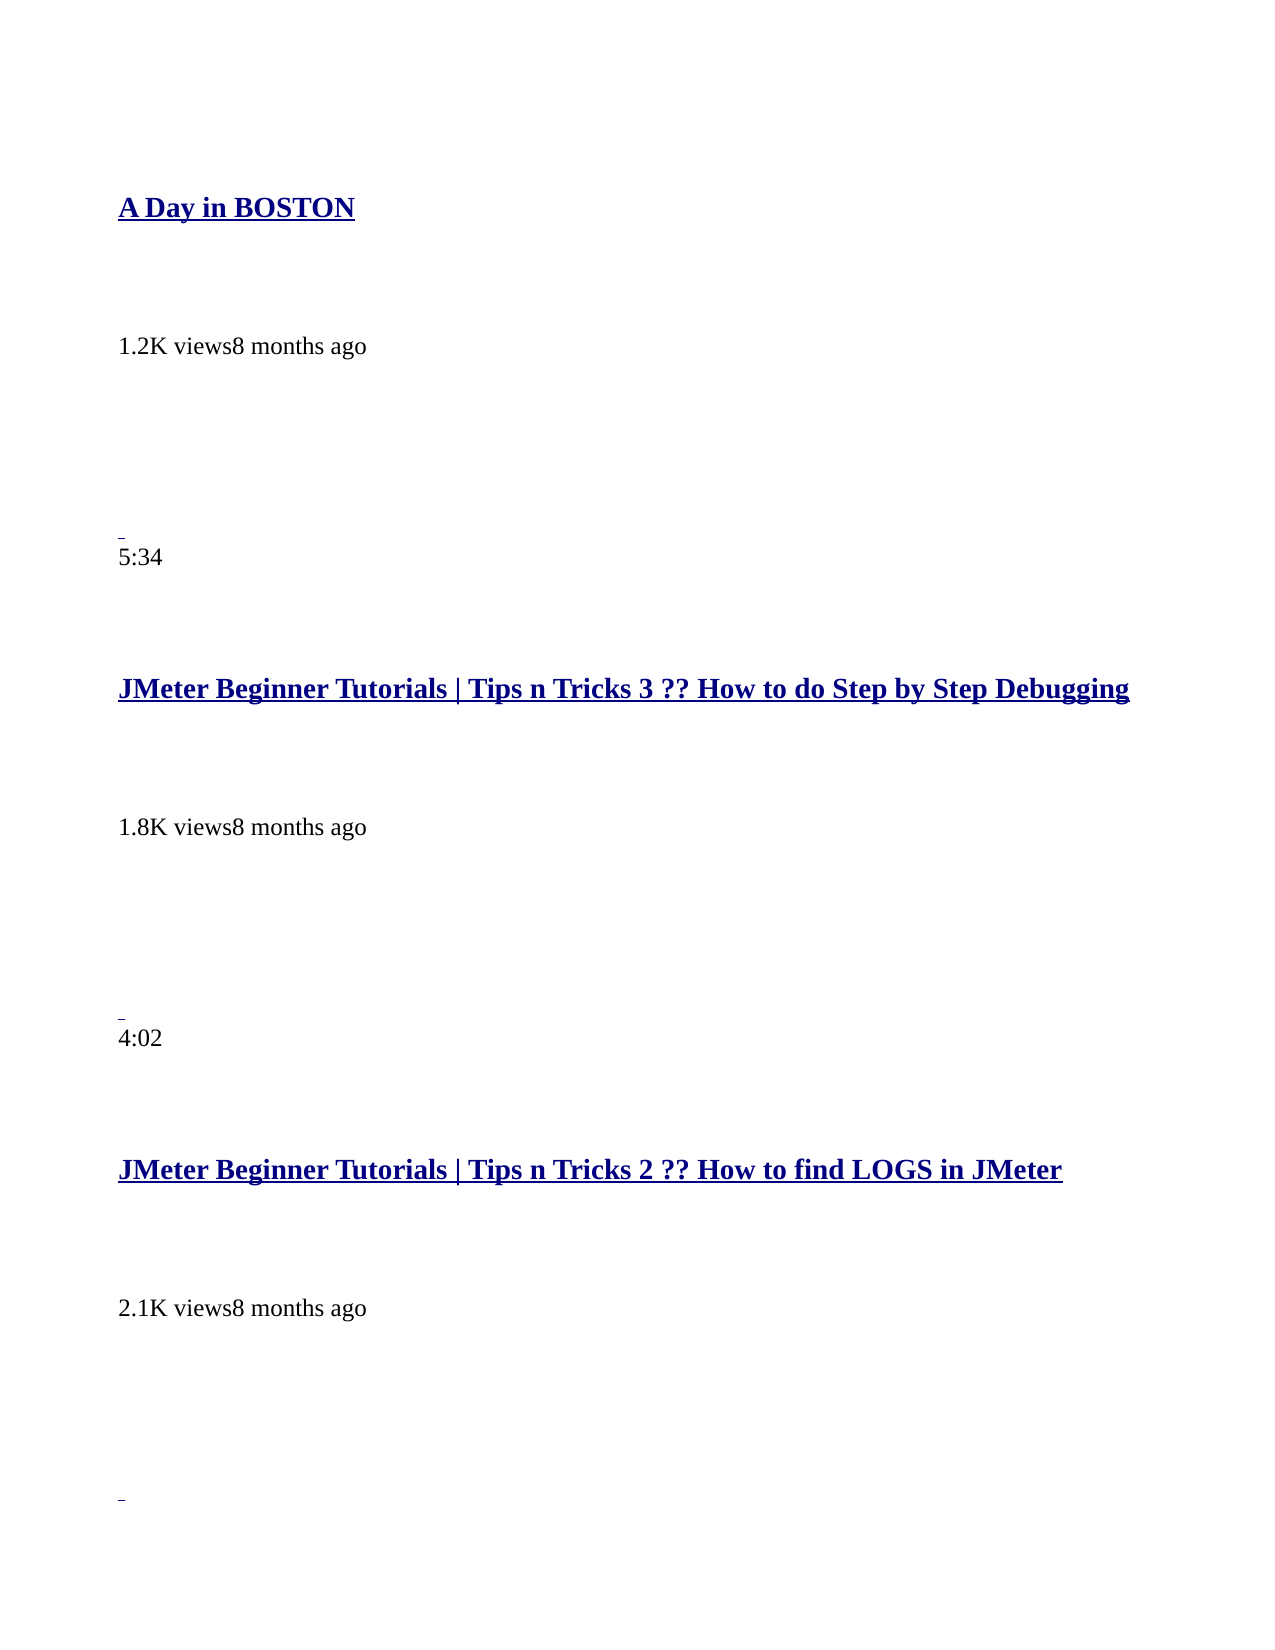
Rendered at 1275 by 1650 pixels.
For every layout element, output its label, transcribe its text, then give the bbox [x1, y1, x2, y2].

text 2.1K views8 months ago [118, 1293, 1157, 1322]
text 1.8K views8 months ago [118, 812, 1157, 841]
text 4:02 [118, 1023, 1157, 1051]
text 5:34 [118, 542, 1157, 570]
text 1.2K views8 months ago [118, 331, 1157, 360]
subtitle JMeter Beginner Tutorials | Tips n Tricks 3 ?? How to do Step by Step Debugging [118, 671, 1157, 705]
subtitle JMeter Beginner Tutorials | Tips n Tricks 2 ?? How to find LOGS in JMeter [118, 1152, 1157, 1186]
subtitle A Day in BOSTON [118, 190, 1157, 224]
